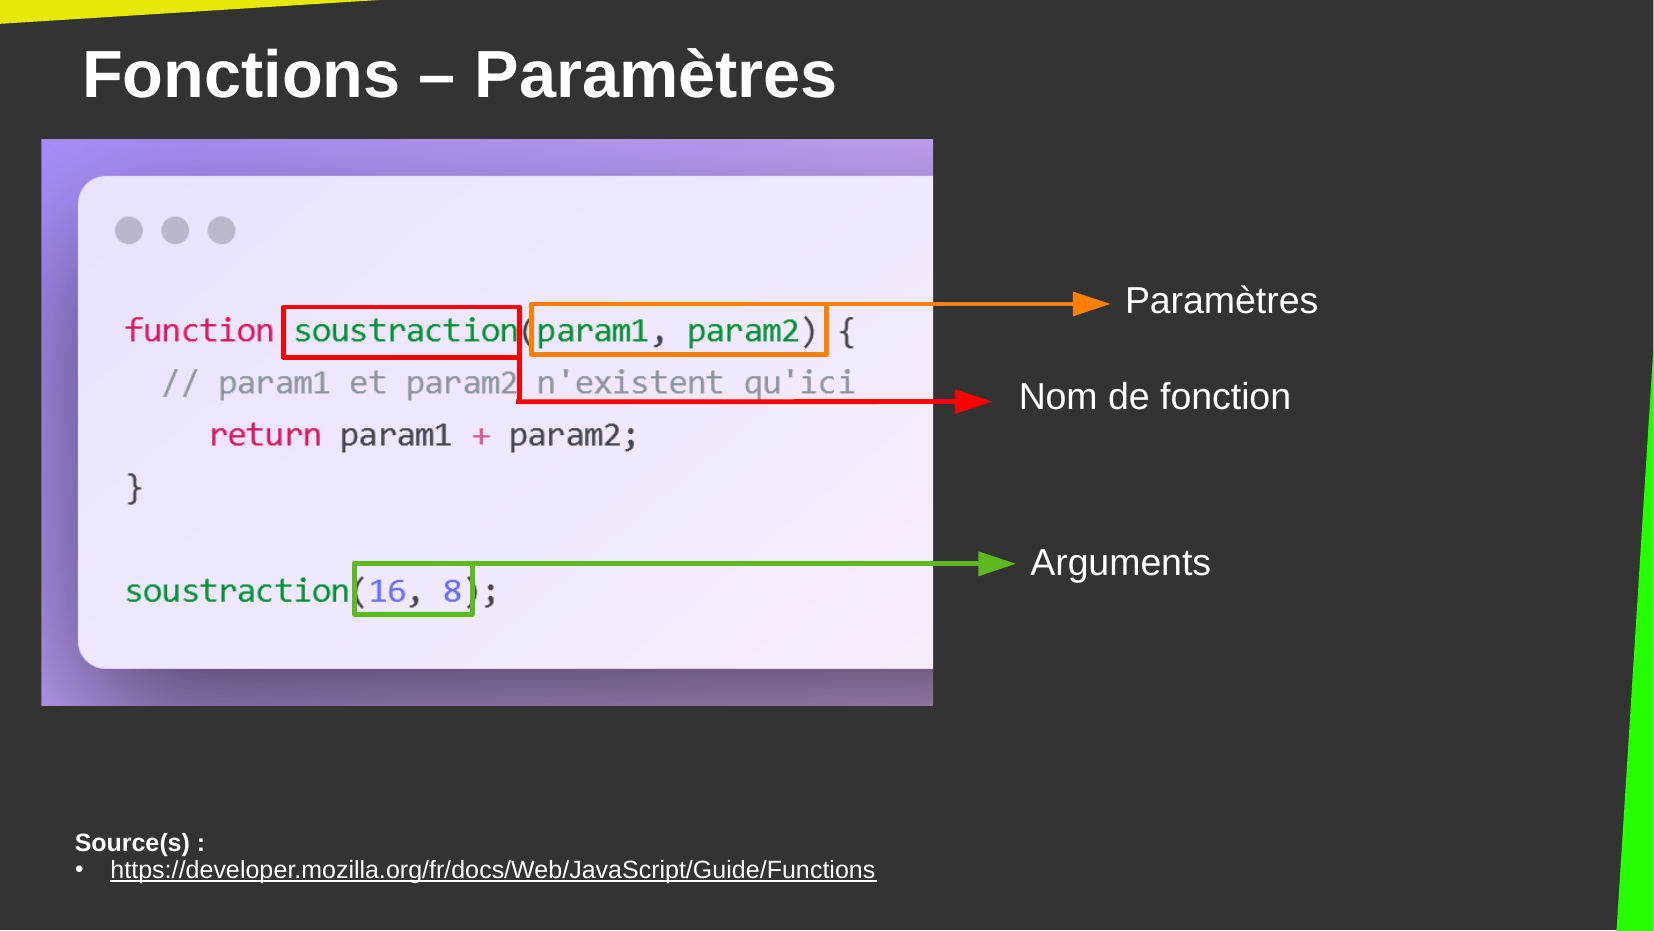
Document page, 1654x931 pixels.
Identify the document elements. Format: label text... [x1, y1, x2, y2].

picture [357, 566, 470, 612]
text_box Nom de fonction [1003, 368, 1323, 438]
text_box Paramètres [1110, 271, 1359, 329]
title Fonctions – Paramètres [82, 37, 1571, 114]
picture [286, 309, 517, 355]
text_box Source(s) : https://developer.mozilla.org/fr/docs/Web/JavaScript/Guide/Functions [60, 820, 1583, 892]
text_box Arguments [1015, 533, 1264, 591]
text_box [0, 0, 380, 24]
picture [534, 306, 824, 352]
picture [41, 139, 934, 706]
text_box [1616, 338, 1654, 931]
